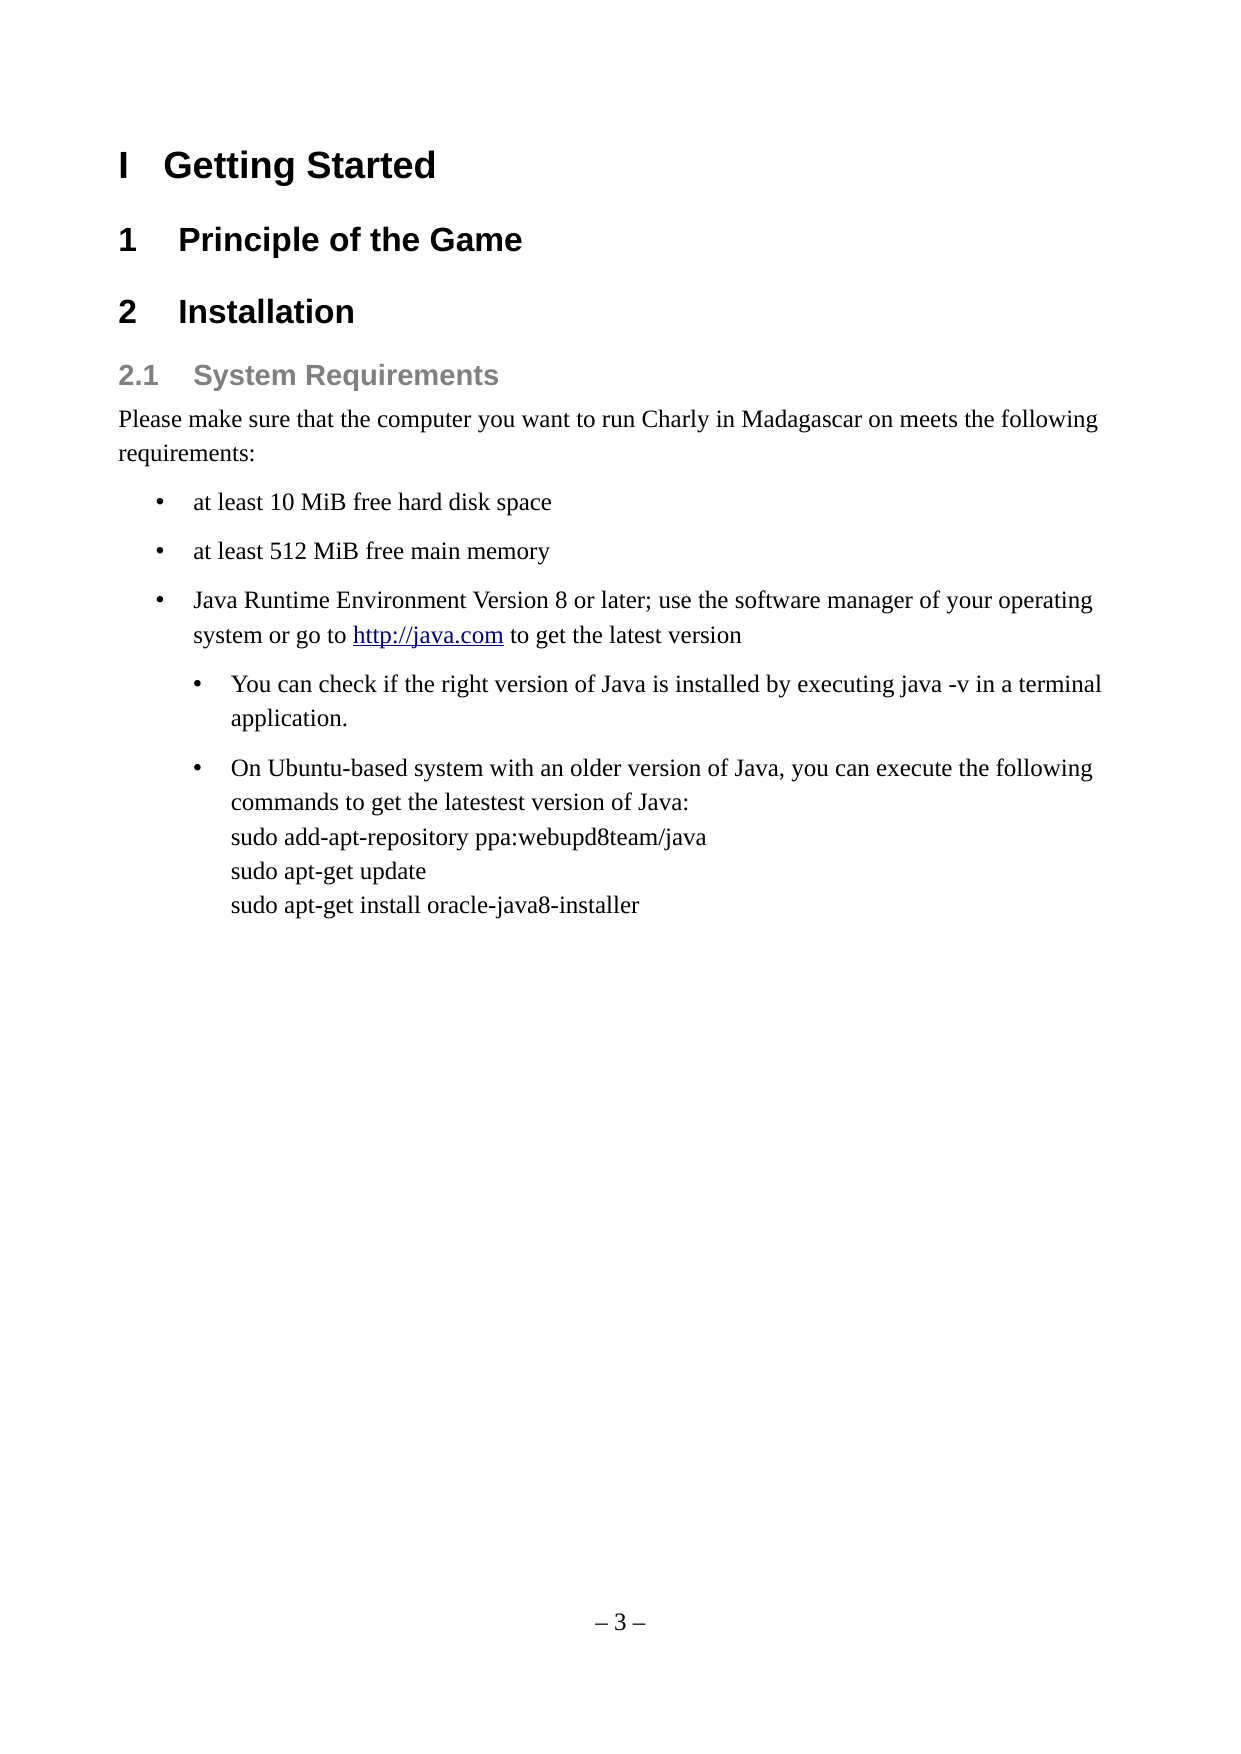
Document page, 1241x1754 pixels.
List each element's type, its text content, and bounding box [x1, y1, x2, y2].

subtitle Getting Started [118, 143, 1122, 187]
subtitle System Requirements [118, 358, 1122, 391]
list at least 512 MiB free main memory [156, 536, 1122, 565]
subtitle Installation [118, 292, 1122, 331]
text Please make sure that the computer you want to run Charly in Madagascar on meets the following requirements: [118, 404, 1122, 467]
list On Ubuntu-based system with an older version of Java, you can execute the following commands to get the latestest version of Java: sudo add-apt-repository ppa:webupd8team/java sudo apt-get update sudo apt-get install oracle-java8-installer [193, 753, 1122, 919]
list You can check if the right version of Java is installed by executing java -v in a terminal application. [193, 669, 1122, 732]
subtitle Principle of the Game [118, 220, 1122, 259]
list Java Runtime Environment Version 8 or later; use the software manager of your operating system or go to http://java.com to get the latest version [156, 586, 1122, 649]
list at least 10 MiB free hard disk space [156, 487, 1122, 516]
